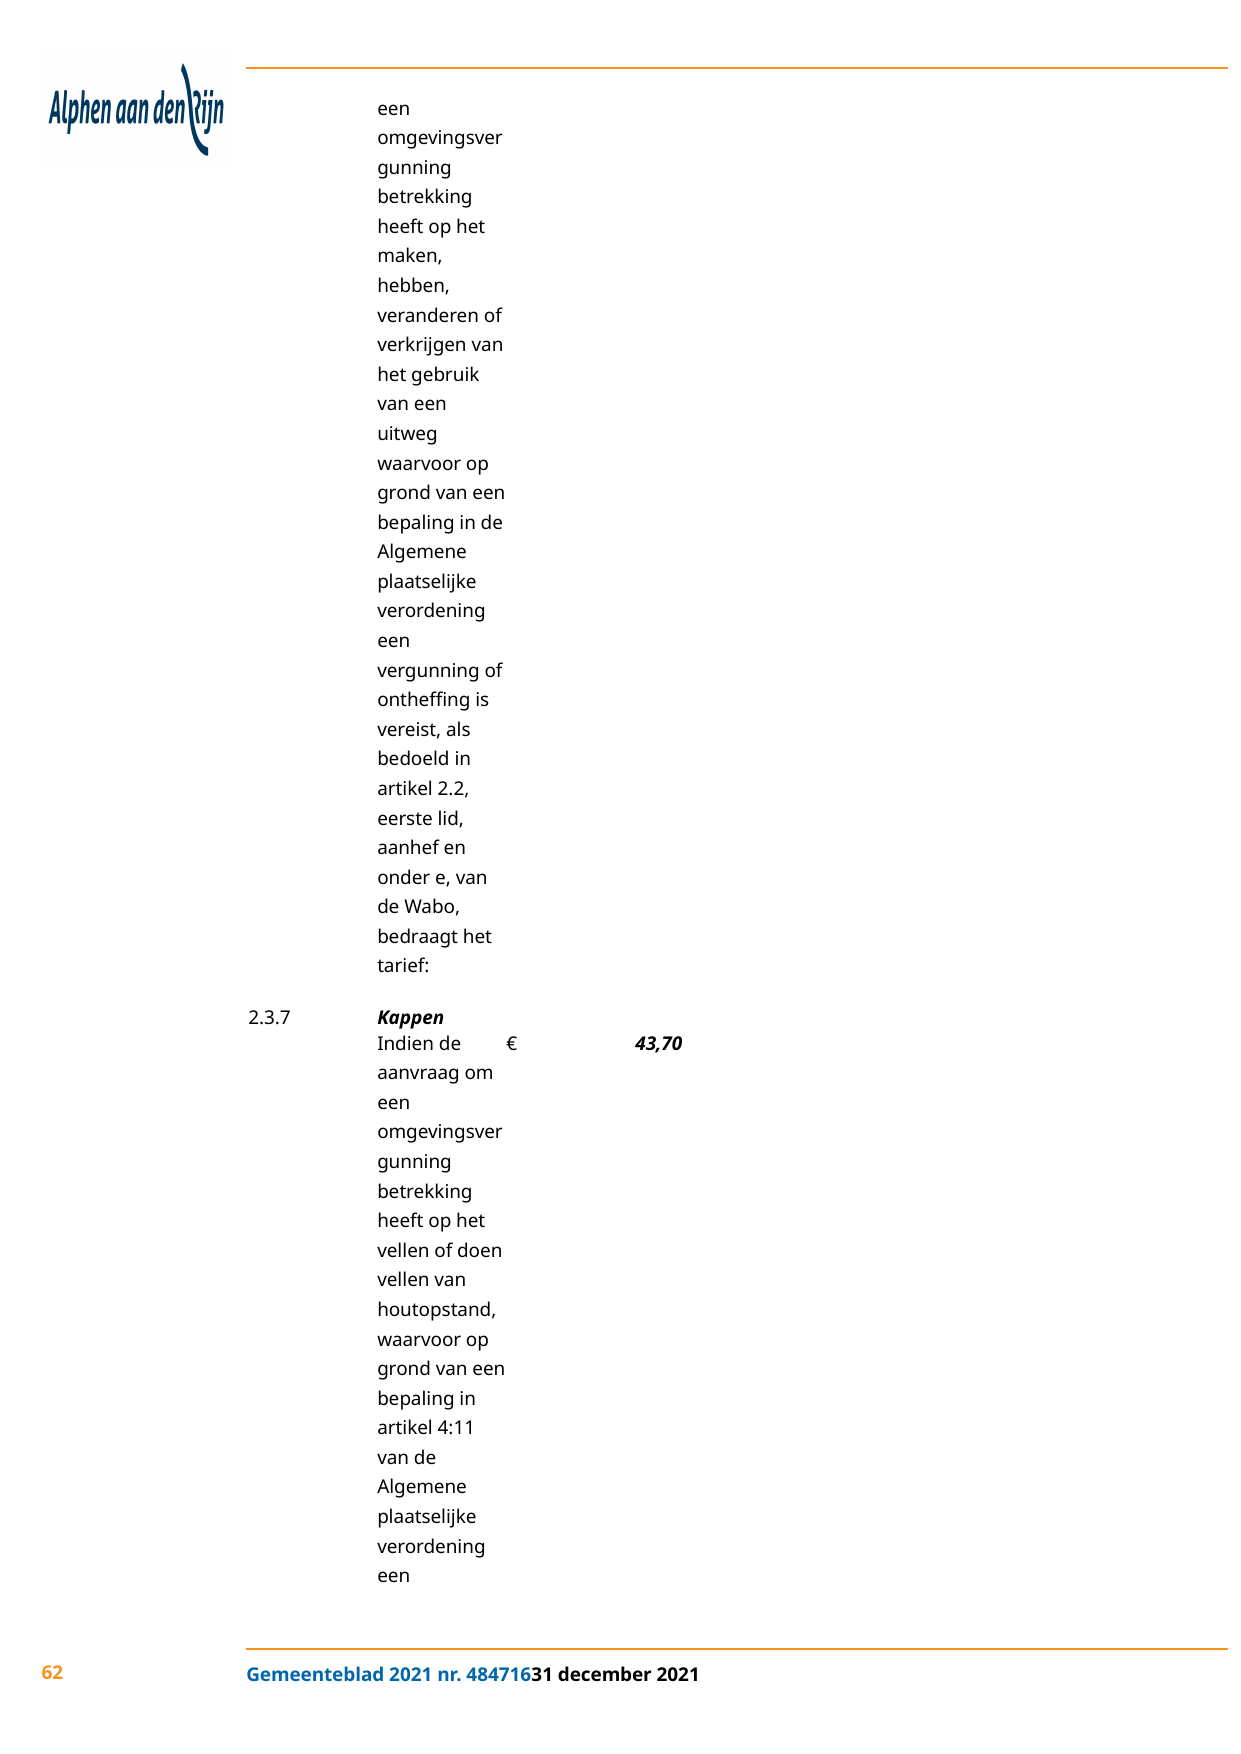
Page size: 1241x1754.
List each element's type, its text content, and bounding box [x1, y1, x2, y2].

table_cell [764, 1004, 893, 1030]
table_cell [506, 95, 635, 978]
table_cell [506, 1004, 635, 1030]
table_cell [764, 979, 893, 1004]
table_cell 2.3.7 [248, 1004, 377, 1030]
table_cell [506, 979, 635, 1004]
table_cell [764, 1030, 893, 1588]
table_cell [635, 95, 764, 978]
table_cell [1023, 95, 1152, 978]
table_cell [635, 979, 764, 1004]
table_cell [248, 95, 377, 978]
table_cell [894, 95, 1022, 978]
table_cell Indien de aanvraag om een omgevingsvergunning betrekking heeft op het vellen of doen vellen van houtopstand, waarvoor op grond van een bepaling in artikel 4:11 van de Algemene plaatselijke verordening een [377, 1030, 506, 1588]
table_cell Kappen [377, 1004, 506, 1030]
table_cell [764, 95, 893, 978]
picture [41, 47, 231, 172]
table_cell € [506, 1030, 635, 1588]
table_cell een omgevingsvergunning betrekking heeft op het maken, hebben, veranderen of verkrijgen van het gebruik van een uitweg waarvoor op grond van een bepaling in de Algemene plaatselijke verordening een vergunning of ontheffing is vereist, als bedoeld in artikel 2.2, eerste lid, aanhef en onder e, van de Wabo, bedraagt het tarief: [377, 95, 506, 978]
table_cell [894, 1004, 1022, 1030]
table_cell [248, 979, 377, 1004]
table_cell [248, 1030, 377, 1588]
table_cell [635, 1004, 764, 1030]
table_cell [894, 1030, 1022, 1588]
table_cell [894, 979, 1022, 1004]
table_cell [1023, 1004, 1152, 1030]
table_cell [1023, 1030, 1152, 1588]
table_cell [1023, 979, 1152, 1004]
table_cell [377, 979, 506, 1004]
table_cell 43,70 [635, 1030, 764, 1588]
